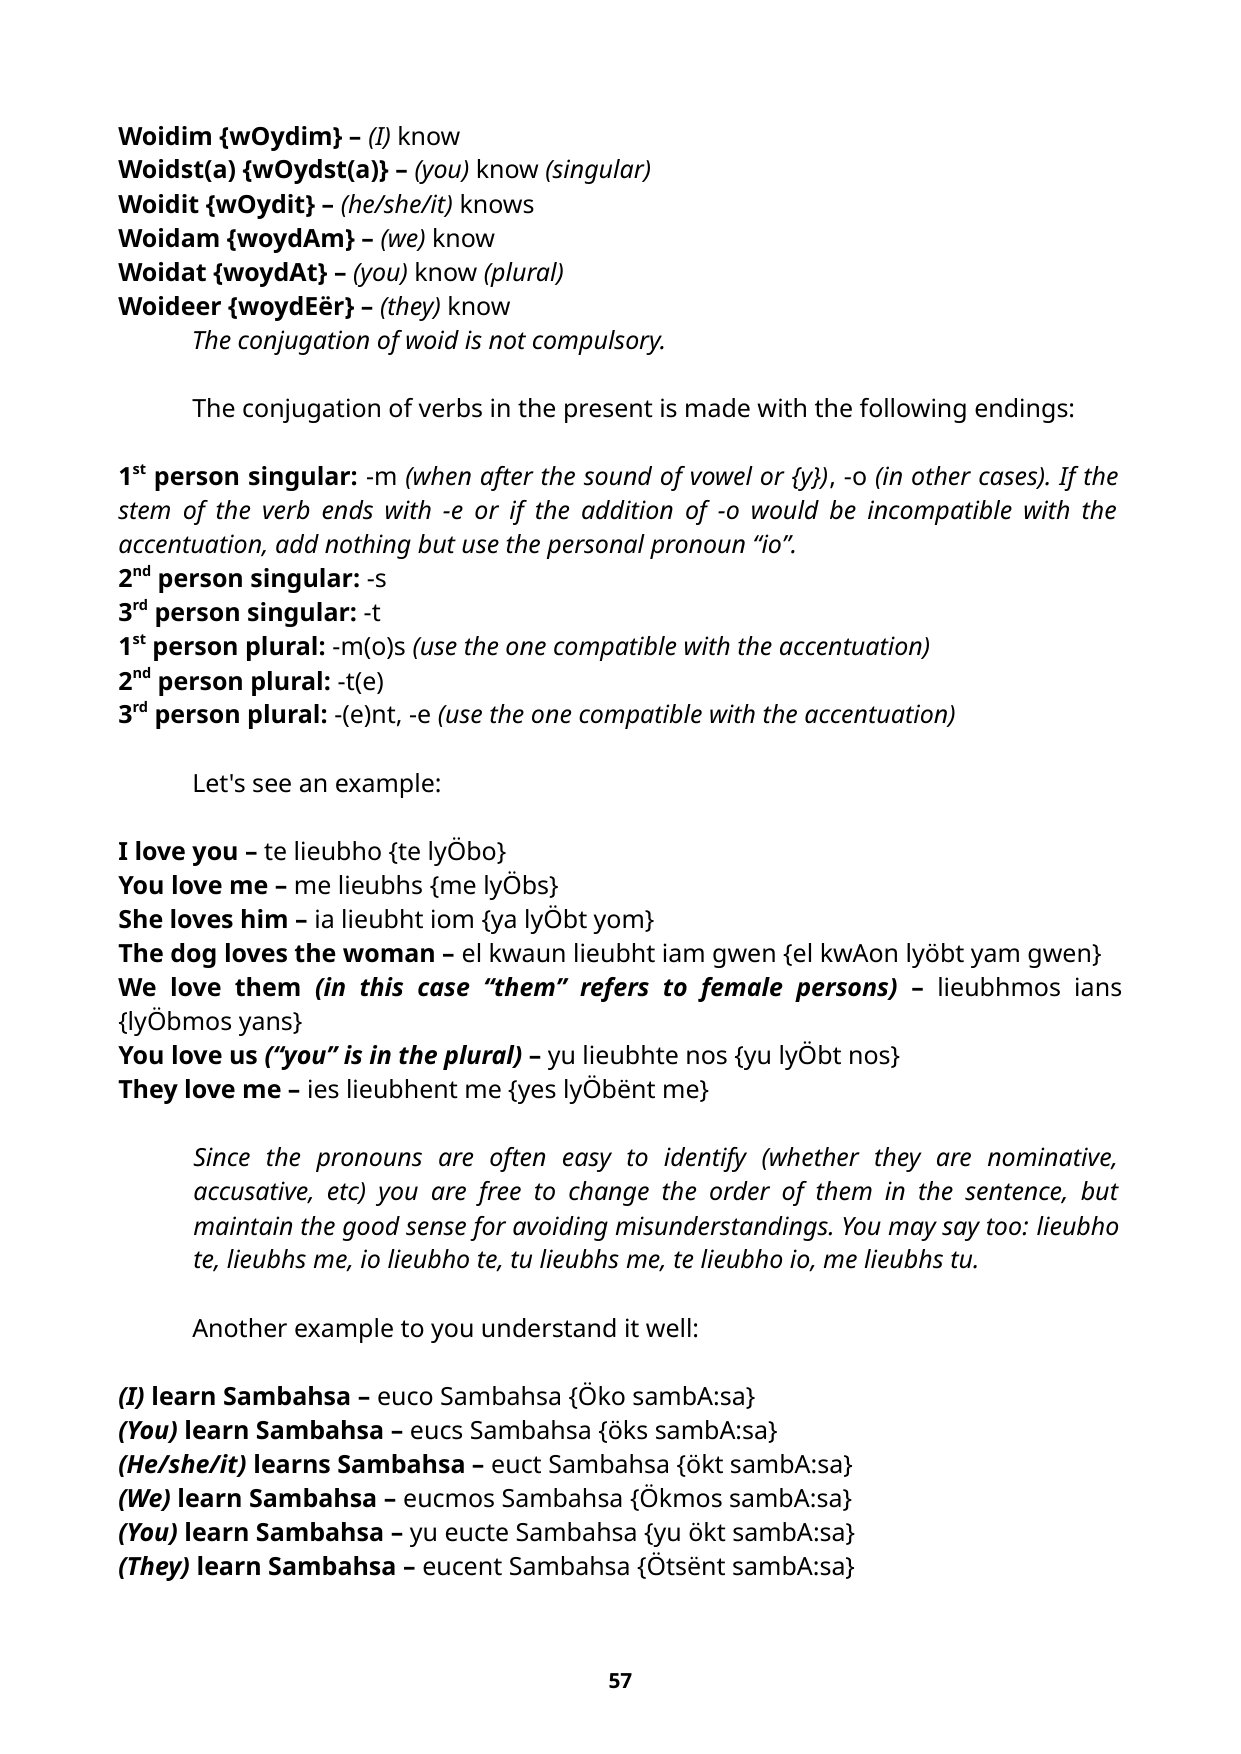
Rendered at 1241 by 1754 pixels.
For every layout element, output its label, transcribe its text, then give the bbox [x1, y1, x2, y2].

text Since the pronouns are often easy to identify (whether they are nominative, accusative, etc) you are free to change the order of them in the sentence, but maintain the good sense for avoiding misunderstandings. You may say too: lieubho te, lieubhs me, io lieubho te, tu lieubhs me, te lieubho io, me lieubhs tu. [193, 1140, 1122, 1276]
text (We) learn Sambahsa – eucmos Sambahsa {Ökmos sambA:sa} [118, 1481, 1122, 1515]
text Woidam {woydAm} – (we) know [118, 220, 1122, 254]
text 1st person plural: -m(o)s (use the one compatible with the accentuation) [118, 629, 1122, 663]
text Let's see an example: [118, 765, 1122, 799]
text They love me – ies lieubhent me {yes lyÖbënt me} [118, 1072, 1122, 1106]
text (You) learn Sambahsa – eucs Sambahsa {öks sambA:sa} [118, 1412, 1122, 1447]
text You love me – me lieubhs {me lyÖbs} [118, 867, 1122, 902]
text Another example to you understand it well: [118, 1310, 1122, 1344]
text You love us (“you” is in the plural) – yu lieubhte nos {yu lyÖbt nos} [118, 1038, 1122, 1072]
text Woidim {wOydim} – (I) know [118, 118, 1122, 152]
text I love you – te lieubho {te lyÖbo} [118, 833, 1122, 867]
text (They) learn Sambahsa – eucent Sambahsa {Ötsënt sambA:sa} [118, 1549, 1122, 1583]
text (I) learn Sambahsa – euco Sambahsa {Öko sambA:sa} [118, 1378, 1122, 1412]
text 3rd person plural: -(e)nt, -e (use the one compatible with the accentuation) [118, 697, 1122, 731]
text We love them (in this case “them” refers to female persons) – lieubhmos ians {lyÖbmos yans} [118, 970, 1122, 1038]
text The dog loves the woman – el kwaun lieubht iam gwen {el kwAon lyöbt yam gwen} [118, 936, 1122, 970]
text The conjugation of woid is not compulsory. [192, 322, 1122, 357]
text (He/she/it) learns Sambahsa – euct Sambahsa {ökt sambA:sa} [118, 1447, 1122, 1481]
text 1st person singular: -m (when after the sound of vowel or {y}), -o (in other cases). If the stem of the verb ends with -e or if the addition of -o would be incompatible with the accentuation, add nothing but use the personal pronoun “io”. [118, 459, 1122, 561]
text (You) learn Sambahsa – yu eucte Sambahsa {yu ökt sambA:sa} [118, 1515, 1122, 1549]
text Woidst(a) {wOydst(a)} – (you) know (singular) [118, 152, 1122, 186]
text 3rd person singular: -t [118, 595, 1122, 629]
text 2nd person plural: -t(e) [118, 663, 1122, 697]
text Woidat {woydAt} – (you) know (plural) [118, 254, 1122, 288]
text She loves him – ia lieubht iom {ya lyÖbt yom} [118, 902, 1122, 936]
text Woidit {wOydit} – (he/she/it) knows [118, 186, 1122, 220]
text 2nd person singular: -s [118, 561, 1122, 595]
text Woideer {woydEër} – (they) know [118, 288, 1122, 322]
text The conjugation of verbs in the present is made with the following endings: [118, 391, 1122, 425]
